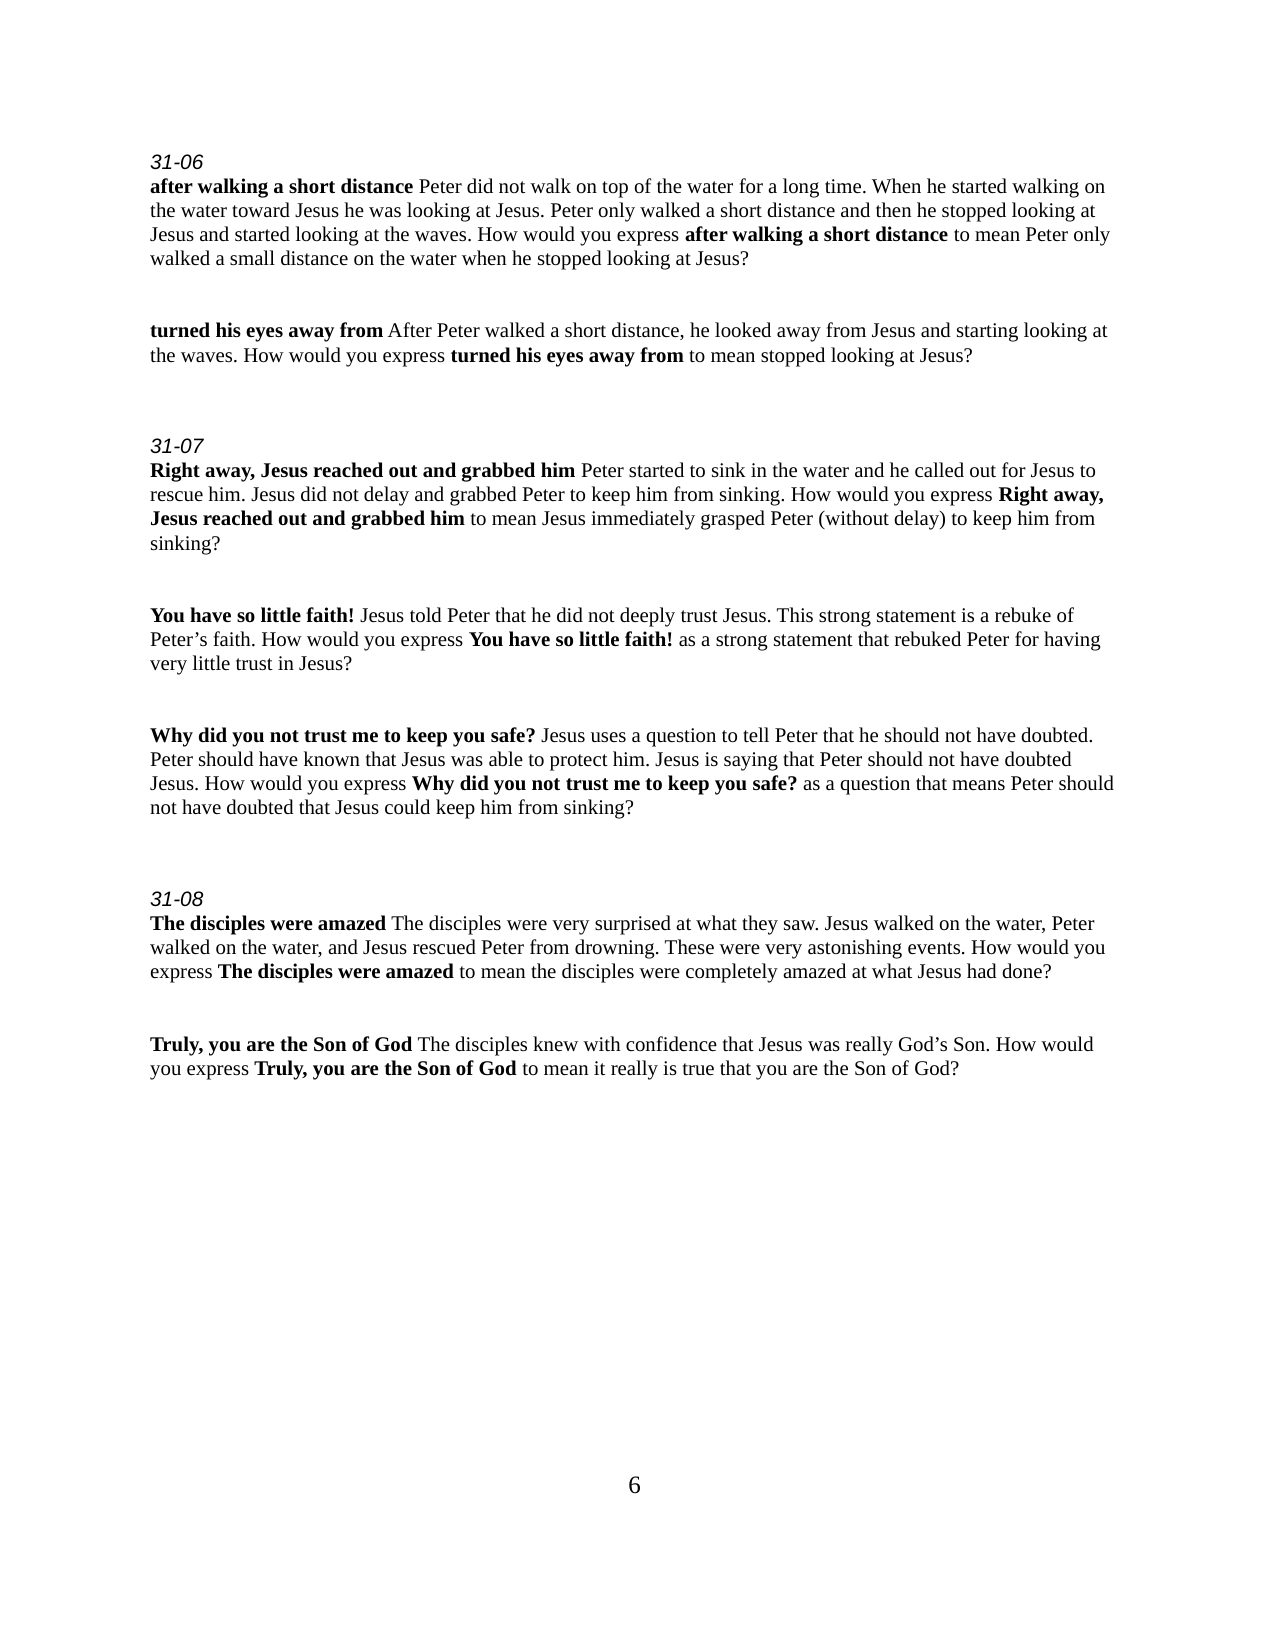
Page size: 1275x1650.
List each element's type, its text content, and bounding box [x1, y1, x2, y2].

subtitle 31-08 [150, 887, 1125, 911]
text turned his eyes away from After Peter walked a short distance, he looked away from Jesus and starting looking at the waves. How would you express turned his eyes away from to mean stopped looking at Jesus? [150, 318, 1125, 367]
text The disciples were amazed The disciples were very surprised at what they saw. Jesus walked on the water, Peter walked on the water, and Jesus rescued Peter from drowning. These were very astonishing events. How would you express The disciples were amazed to mean the disciples were completely amazed at what Jesus had done? [150, 911, 1125, 983]
text Right away, Jesus reached out and grabbed him Peter started to sink in the water and he called out for Jesus to rescue him. Jesus did not delay and grabbed Peter to keep him from sinking. How would you express Right away, Jesus reached out and grabbed him to mean Jesus immediately grasped Peter (without delay) to keep him from sinking? [150, 458, 1125, 554]
text Why did you not trust me to keep you safe? Jesus uses a question to tell Peter that he should not have doubted. Peter should have known that Jesus was able to protect him. Jesus is saying that Peter should not have doubted Jesus. How would you express Why did you not trust me to keep you safe? as a question that means Peter should not have doubted that Jesus could keep him from sinking? [150, 723, 1125, 819]
text You have so little faith! Jesus told Peter that he did not deeply trust Jesus. This strong statement is a rebuke of Peter’s faith. How would you express You have so little faith! as a strong statement that rebuked Peter for having very little trust in Jesus? [150, 603, 1125, 675]
subtitle 31-07 [150, 434, 1125, 458]
text after walking a short distance Peter did not walk on top of the water for a long time. When he started walking on the water toward Jesus he was looking at Jesus. Peter only walked a short distance and then he stopped looking at Jesus and started looking at the waves. How would you express after walking a short distance to mean Peter only walked a small distance on the water when he stopped looking at Jesus? [150, 174, 1125, 270]
text Truly, you are the Son of God The disciples knew with confidence that Jesus was really God’s Son. How would you express Truly, you are the Son of God to mean it really is true that you are the Son of God? [150, 1031, 1125, 1079]
subtitle 31-06 [150, 150, 1125, 174]
